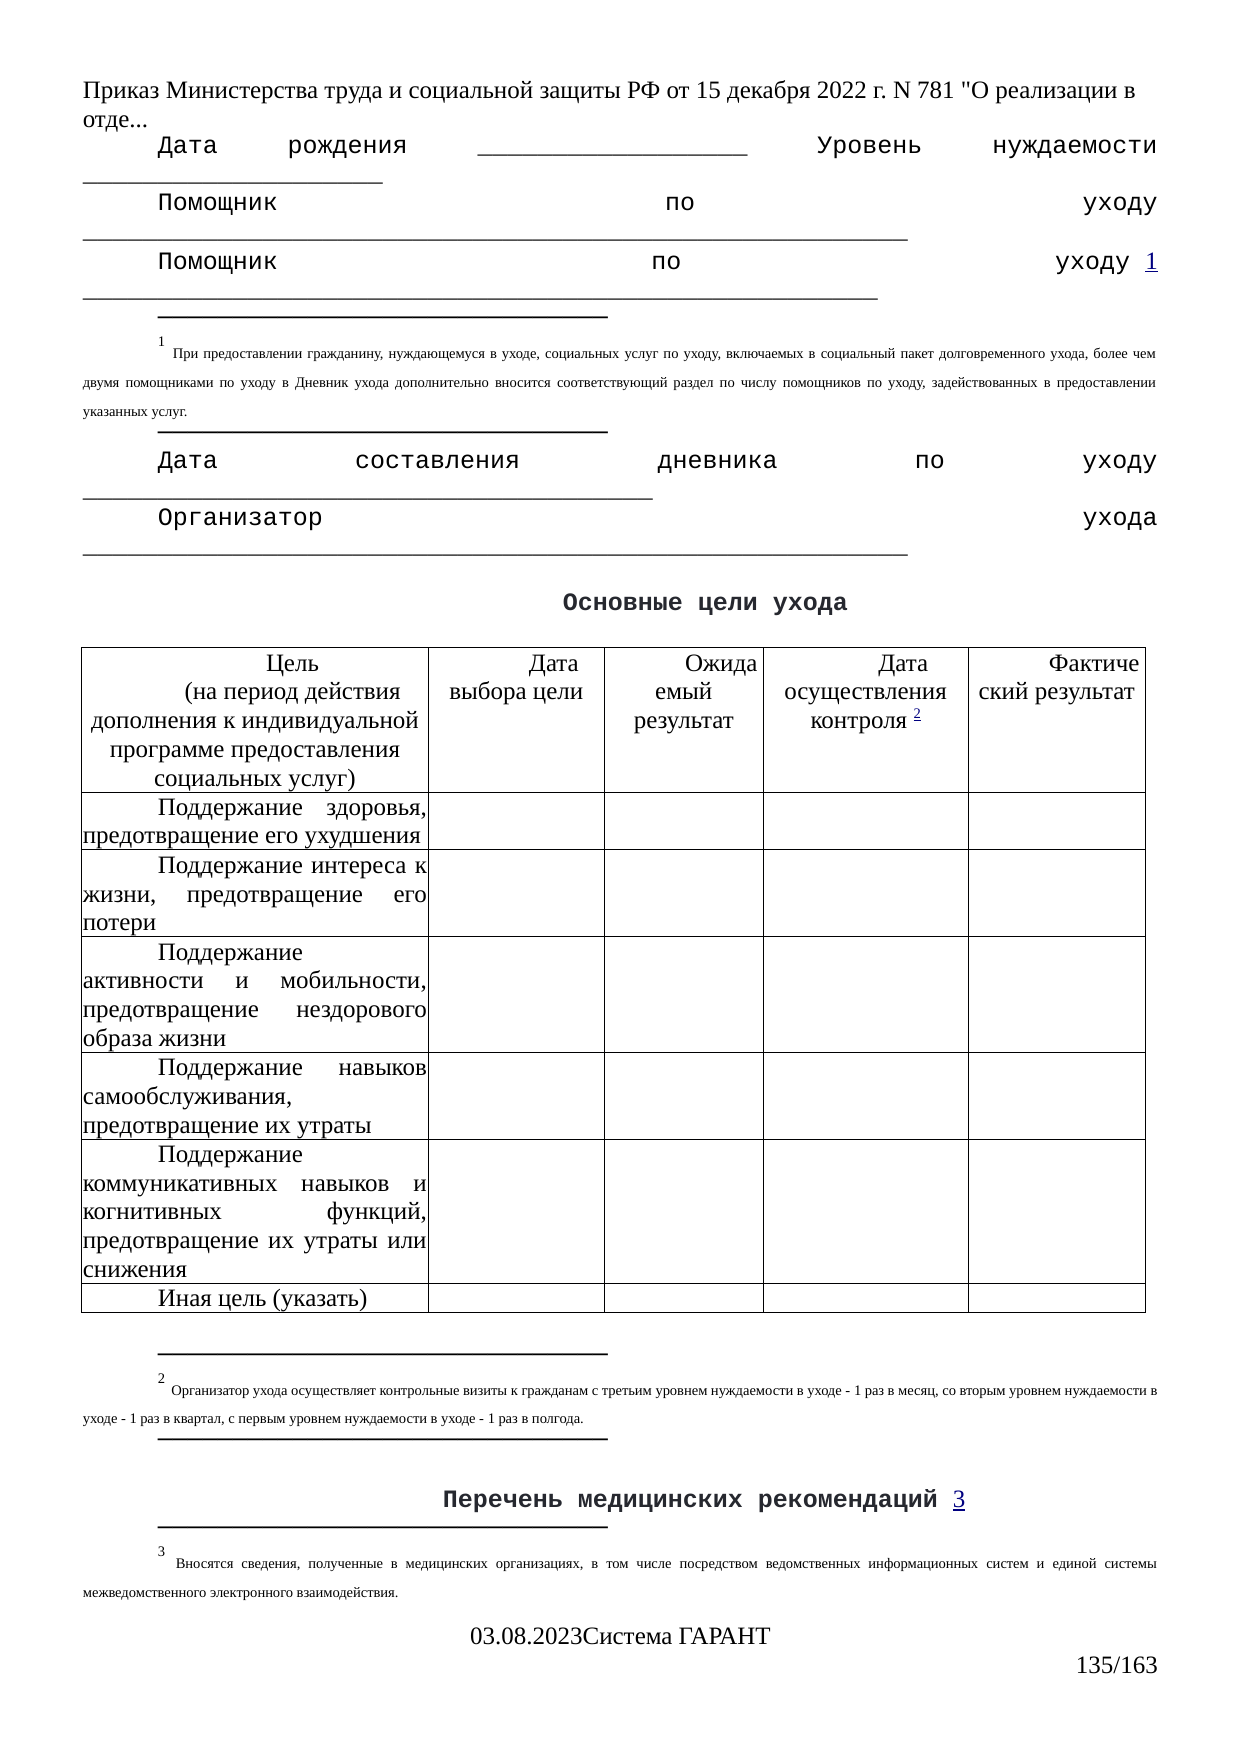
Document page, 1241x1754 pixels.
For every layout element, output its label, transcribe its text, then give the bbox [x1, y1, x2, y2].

table_cell [429, 793, 604, 849]
table_cell [605, 793, 763, 849]
table_cell [764, 793, 968, 849]
text Дата составления дневника по уходу ______________________________________ [83, 448, 1157, 504]
table_header Цель (на период действия дополнения к индивидуальной программе предоставления социальных услуг) [82, 648, 428, 791]
table_cell [969, 937, 1145, 1052]
table_cell [605, 1053, 763, 1138]
table_cell [969, 850, 1145, 936]
table_cell [429, 1140, 604, 1283]
table_cell Поддержание здоровья, предотвращение его ухудшения [82, 793, 428, 849]
table_cell Иная цель (указать) [82, 1284, 428, 1312]
table_cell [764, 937, 968, 1052]
text Помощник по уходу _______________________________________________________ [83, 189, 1157, 246]
text Организатор ухода _______________________________________________________ [83, 504, 1157, 561]
table_cell [764, 1140, 968, 1283]
table_cell [429, 1284, 604, 1312]
table_cell Поддержание навыков самообслуживания, предотвращение их утраты [82, 1053, 428, 1138]
text Помощник по уходу 1 _____________________________________________________ [83, 246, 1157, 305]
text 1 При предоставлении гражданину, нуждающемуся в уходе, социальных услуг по уходу, включаемых в социальный пакет долговременного ухода, более чем двумя помощниками по уходу в Дневник ухода дополнительно вносится соответствующий раздел по числу помощников по уходу, задействованных в предоставлении указанных услуг. [83, 333, 1157, 419]
text ────────────────────────────── [83, 1515, 1157, 1543]
text 2 Организатор ухода осуществляет контрольные визиты к гражданам с третьим уровнем нуждаемости в уходе - 1 раз в месяц, со вторым уровнем нуждаемости в уходе - 1 раз в квартал, с первым уровнем нуждаемости в уходе - 1 раз в полгода. [83, 1369, 1157, 1427]
table_header Фактический результат [969, 648, 1145, 791]
table_header Дата выбора цели [429, 648, 604, 791]
table_cell [969, 1140, 1145, 1283]
text ────────────────────────────── [83, 1341, 1157, 1369]
text ────────────────────────────── [83, 1427, 1157, 1455]
table_cell [429, 1053, 604, 1138]
text 3 Вносятся сведения, полученные в медицинских организациях, в том числе посредством ведомственных информационных систем и единой системы межведомственного электронного взаимодействия. [83, 1543, 1157, 1601]
table_cell [605, 850, 763, 936]
table_cell Поддержание интереса к жизни, предотвращение его потери [82, 850, 428, 936]
table_cell [605, 937, 763, 1052]
table_cell Поддержание коммуникативных навыков и когнитивных функций, предотвращение их утраты или снижения [82, 1140, 428, 1283]
table_cell [429, 850, 604, 936]
table_header Дата осуществления контроля 2 [764, 648, 968, 791]
table_cell [764, 1053, 968, 1138]
table_cell [605, 1284, 763, 1312]
text Перечень медицинских рекомендаций 3 [83, 1484, 1157, 1515]
table_cell [969, 1053, 1145, 1138]
text ────────────────────────────── [83, 305, 1157, 333]
table_cell [969, 793, 1145, 849]
table_cell [605, 1140, 763, 1283]
table_cell [764, 1284, 968, 1312]
text ────────────────────────────── [83, 419, 1157, 448]
table_cell [429, 937, 604, 1052]
table_header Ожидаемый результат [605, 648, 763, 791]
table_cell Поддержание активности и мобильности, предотвращение нездорового образа жизни [82, 937, 428, 1052]
text Дата рождения __________________ Уровень нуждаемости ____________________ [83, 132, 1157, 189]
table_cell [764, 850, 968, 936]
text Основные цели ухода [83, 590, 1157, 618]
table_cell [969, 1284, 1145, 1312]
